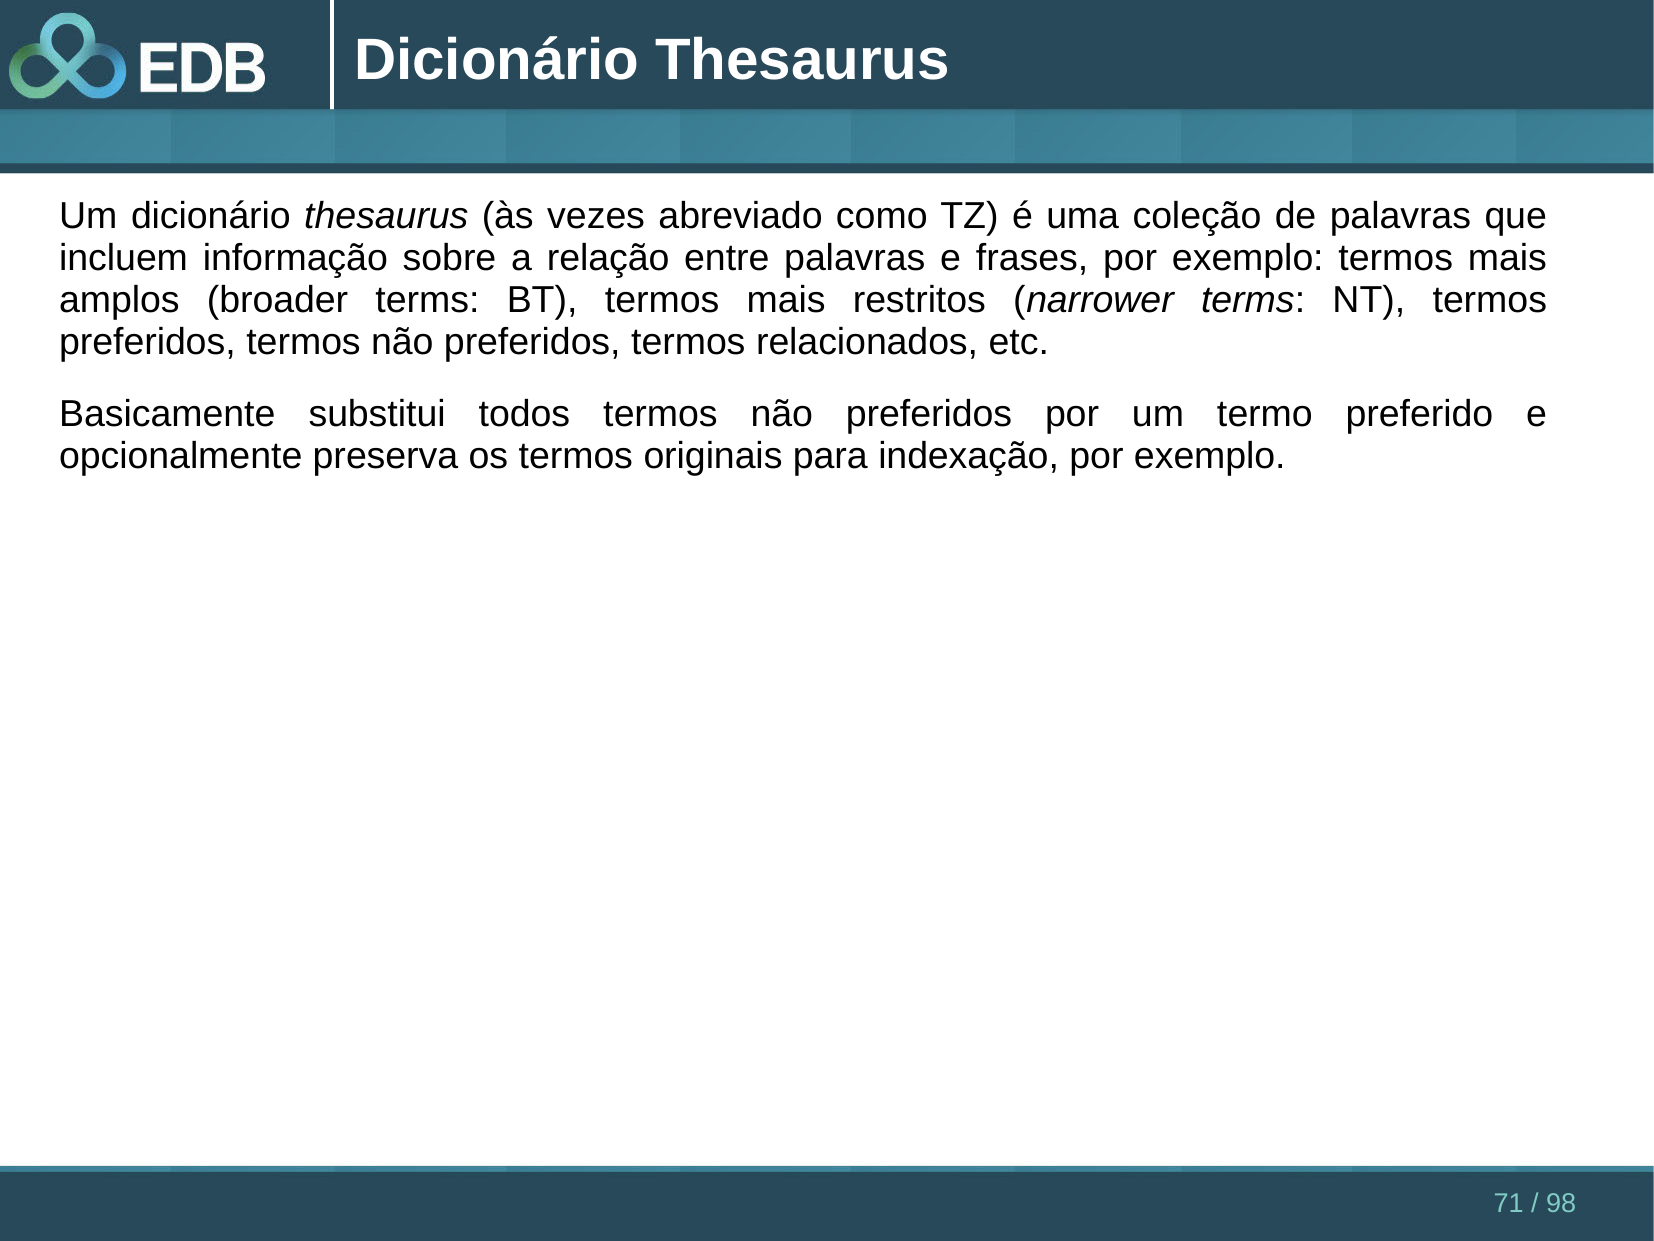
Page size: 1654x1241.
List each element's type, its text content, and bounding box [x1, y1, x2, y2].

list Um dicionário thesaurus (às vezes abreviado como TZ) é uma coleção de palavras que incluem informação sobre a relação entre palavras e frases, por exemplo: termos mais amplos (broader terms: BT), termos mais restritos (narrower terms: NT), termos preferidos, termos não preferidos, termos relacionados, etc. Basicamente substitui todos termos não preferidos por um termo preferido e opcionalmente preserva os termos originais para indexação, por exemplo. [59, 194, 1548, 477]
picture [0, 0, 1654, 1241]
title Dicionário Thesaurus [354, 0, 1625, 125]
